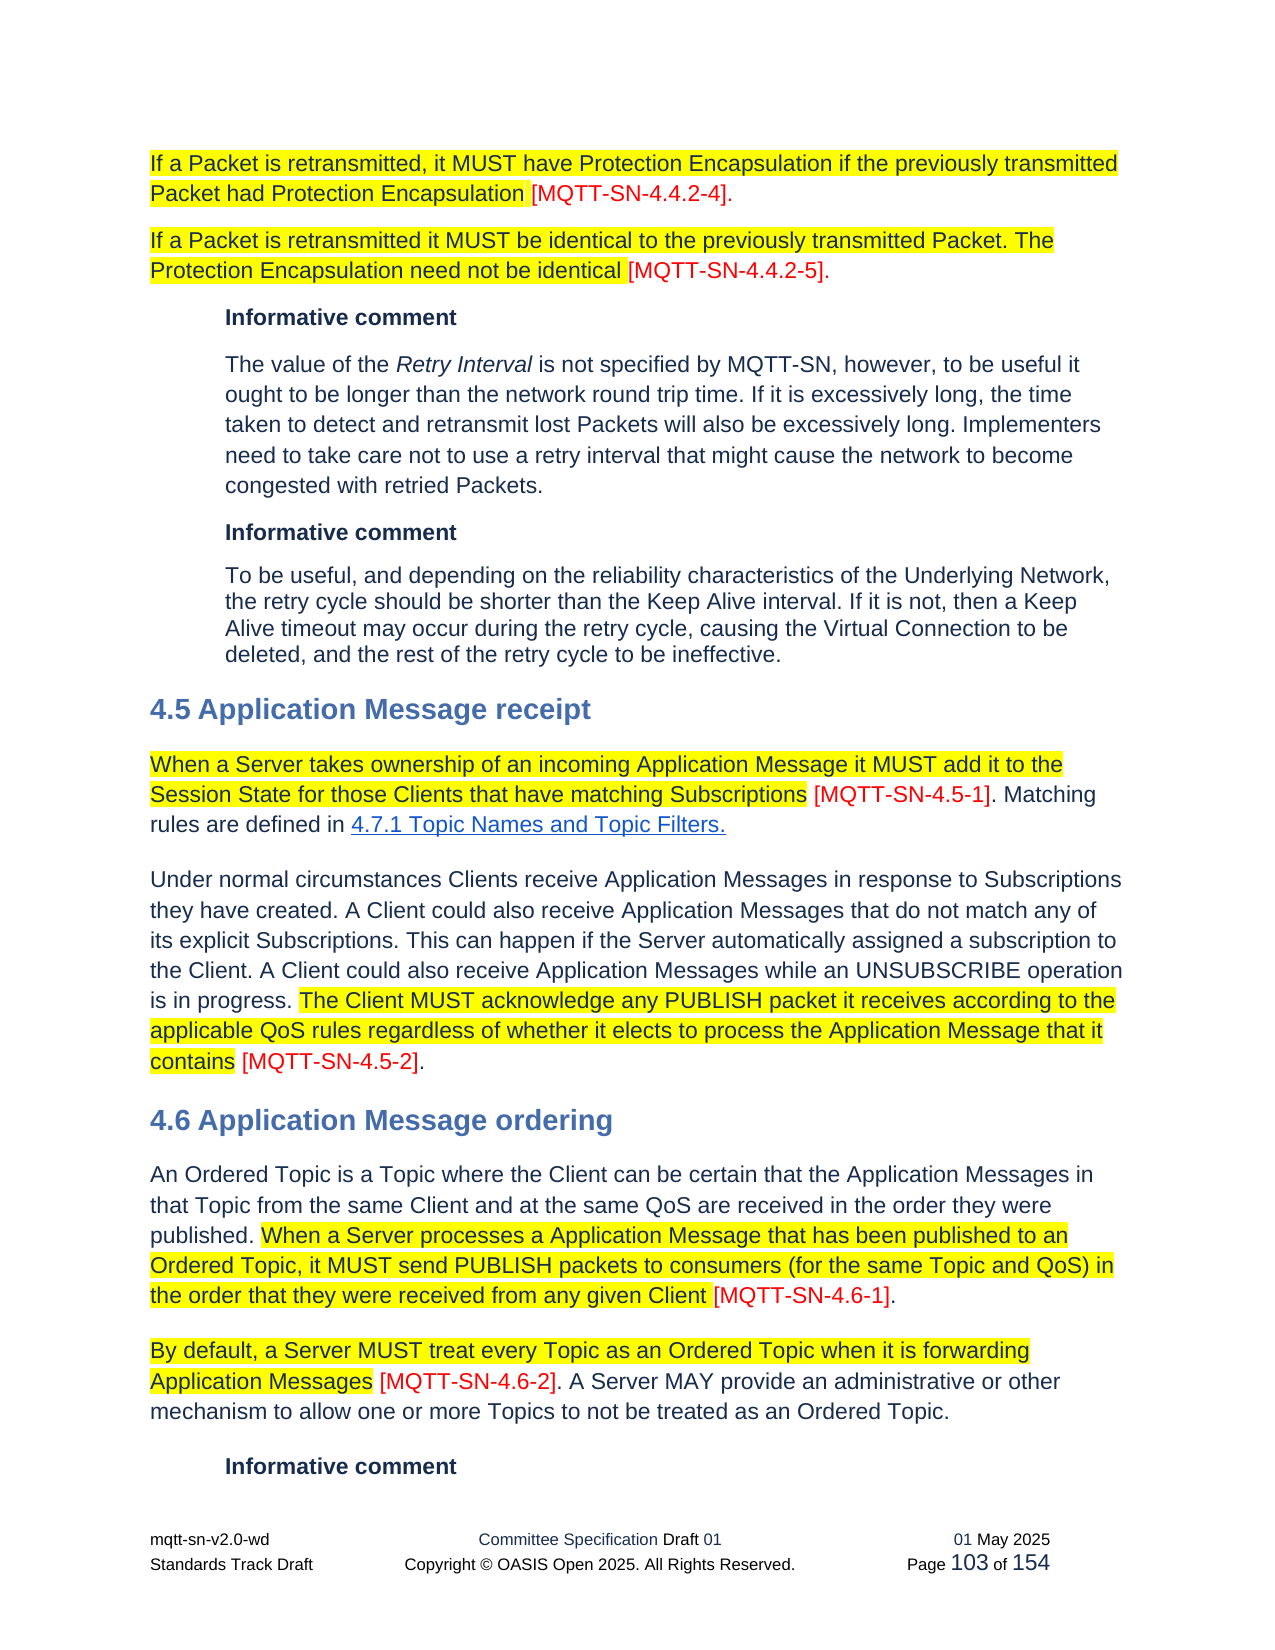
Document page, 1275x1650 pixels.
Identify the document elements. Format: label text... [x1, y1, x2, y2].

text An Ordered Topic is a Topic where the Client can be certain that the Application Messages in that Topic from the same Client and at the same QoS are received in the order they were published. When a Server processes a Application Message that has been published to an Ordered Topic, it MUST send PUBLISH packets to consumers (for the same Topic and QoS) in the order that they were received from any given Client [MQTT-SN-4.6-1]. [150, 1161, 1125, 1308]
text If a Packet is retransmitted it MUST be identical to the previously transmitted Packet. The Protection Encapsulation need not be identical [MQTT-SN-4.4.2-5]. [150, 227, 1125, 284]
subtitle 4.6 Application Message ordering [150, 1103, 1124, 1136]
text When a Server takes ownership of an incoming Application Message it MUST add it to the Session State for those Clients that have matching Subscriptions [MQTT-SN-4.5-1]. Matching rules are defined in 4.7.1 Topic Names and Topic Filters. [150, 751, 1125, 837]
text Informative comment [225, 1453, 1125, 1479]
subtitle 4.5 Application Message receipt [150, 692, 1124, 726]
text To be useful, and depending on the reliability characteristics of the Underlying Network, the retry cycle should be shorter than the Keep Alive interval. If it is not, then a Keep Alive timeout may occur during the retry cycle, causing the Virtual Connection to be deleted, and the rest of the retry cycle to be ineffective. [225, 562, 1125, 667]
text Under normal circumstances Clients receive Application Messages in response to Subscriptions they have created. A Client could also receive Application Messages that do not match any of its explicit Subscriptions. This can happen if the Server automatically assigned a subscription to the Client. A Client could also receive Application Messages while an UNSUBSCRIBE operation is in progress. The Client MUST acknowledge any PUBLISH packet it receives according to the applicable QoS rules regardless of whether it elects to process the Application Message that it contains [MQTT-SN-4.5-2]. [150, 866, 1125, 1074]
text By default, a Server MUST treat every Topic as an Ordered Topic when it is forwarding Application Messages [MQTT-SN-4.6-2]. A Server MAY provide an administrative or other mechanism to allow one or more Topics to not be treated as an Ordered Topic. [150, 1337, 1125, 1424]
text The value of the Retry Interval is not specified by MQTT-SN, however, to be useful it ought to be longer than the network round trip time. If it is excessively long, the time taken to detect and retransmit lost Packets will also be excessively long. Implementers need to take care not to use a retry interval that might cause the network to become congested with retried Packets. [225, 351, 1125, 498]
text If a Packet is retransmitted, it MUST have Protection Encapsulation if the previously transmitted Packet had Protection Encapsulation [MQTT-SN-4.4.2-4]. [150, 150, 1125, 207]
text Informative comment [225, 304, 1125, 331]
text Informative comment [225, 519, 1125, 545]
